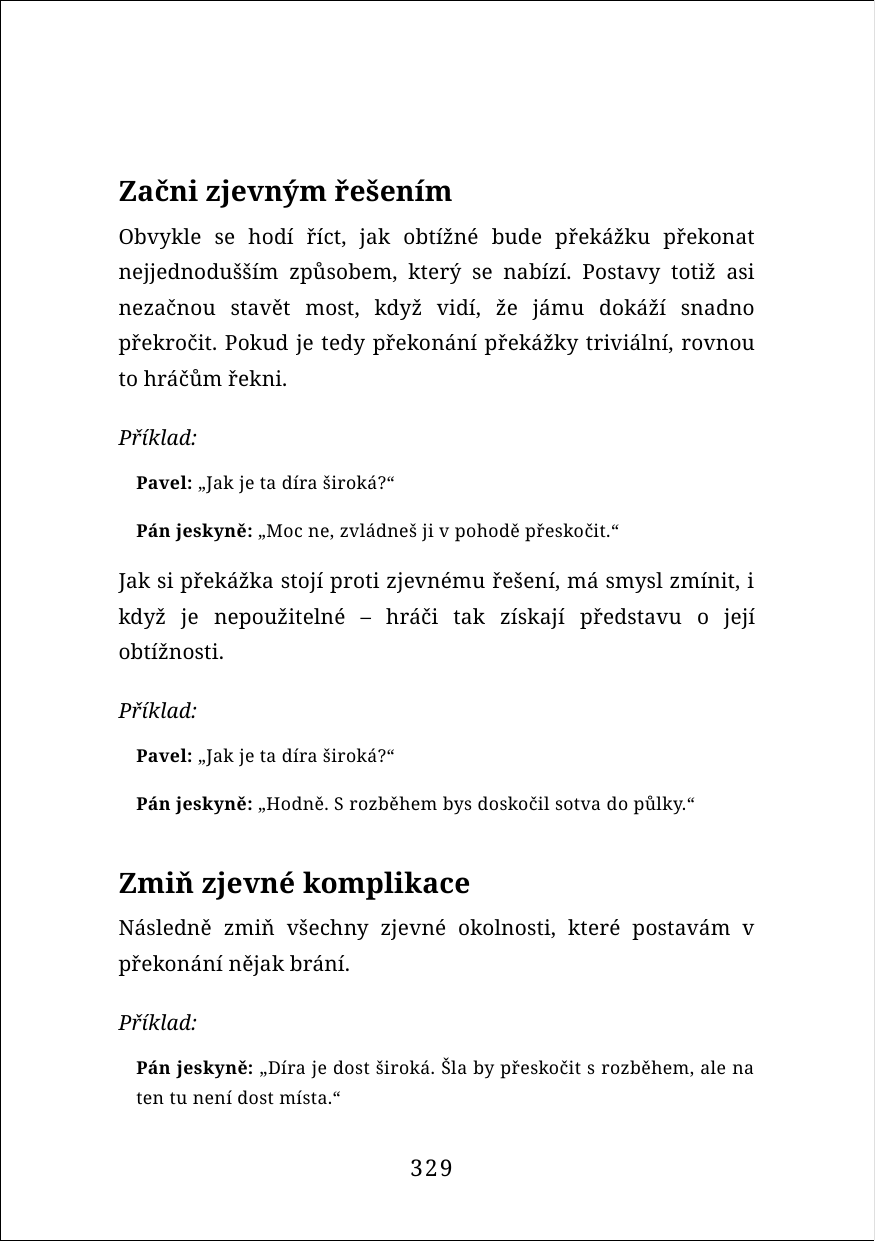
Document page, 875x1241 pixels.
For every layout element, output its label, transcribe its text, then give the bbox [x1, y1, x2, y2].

text Pavel: „Jak je ta díra široká?“ [136, 744, 756, 768]
text Pán jeskyně: „Moc ne, zvládneš ji v pohodě přeskočit.“ [136, 518, 756, 542]
text Jak si překážka stojí proti zjevnému řešení, má smysl zmínit, i když je nepoužitelné – hráči tak získají představu o její obtížnosti. [118, 566, 756, 666]
text Příklad: [118, 696, 756, 725]
subtitle Zmiň zjevné komplikace [118, 863, 756, 902]
subtitle Začni zjevným řešením [118, 172, 756, 210]
text Obvykle se hodí říct, jak obtížné bude překážku překonat nejjednodušším způsobem, který se nabízí. Postavy totiž asi nezačnou stavět most, když vidí, že jámu dokáží snadno překročit. Pokud je tedy překonání překážky triviální, rovnou to hráčům řekni. [118, 222, 756, 392]
text Následně zmiň všechny zjevné okolnosti, které postavám v překonání nějak brání. [118, 913, 756, 977]
text Příklad: [118, 423, 756, 452]
text Pán jeskyně: „Hodně. S rozběhem bys doskočil sotva do půlky.“ [136, 792, 756, 816]
text Pavel: „Jak je ta díra široká?“ [136, 470, 756, 494]
text Příklad: [118, 1008, 756, 1036]
text Pán jeskyně: „Díra je dost široká. Šla by přeskočit s rozběhem, ale na ten tu není dost místa.“ [136, 1055, 756, 1110]
